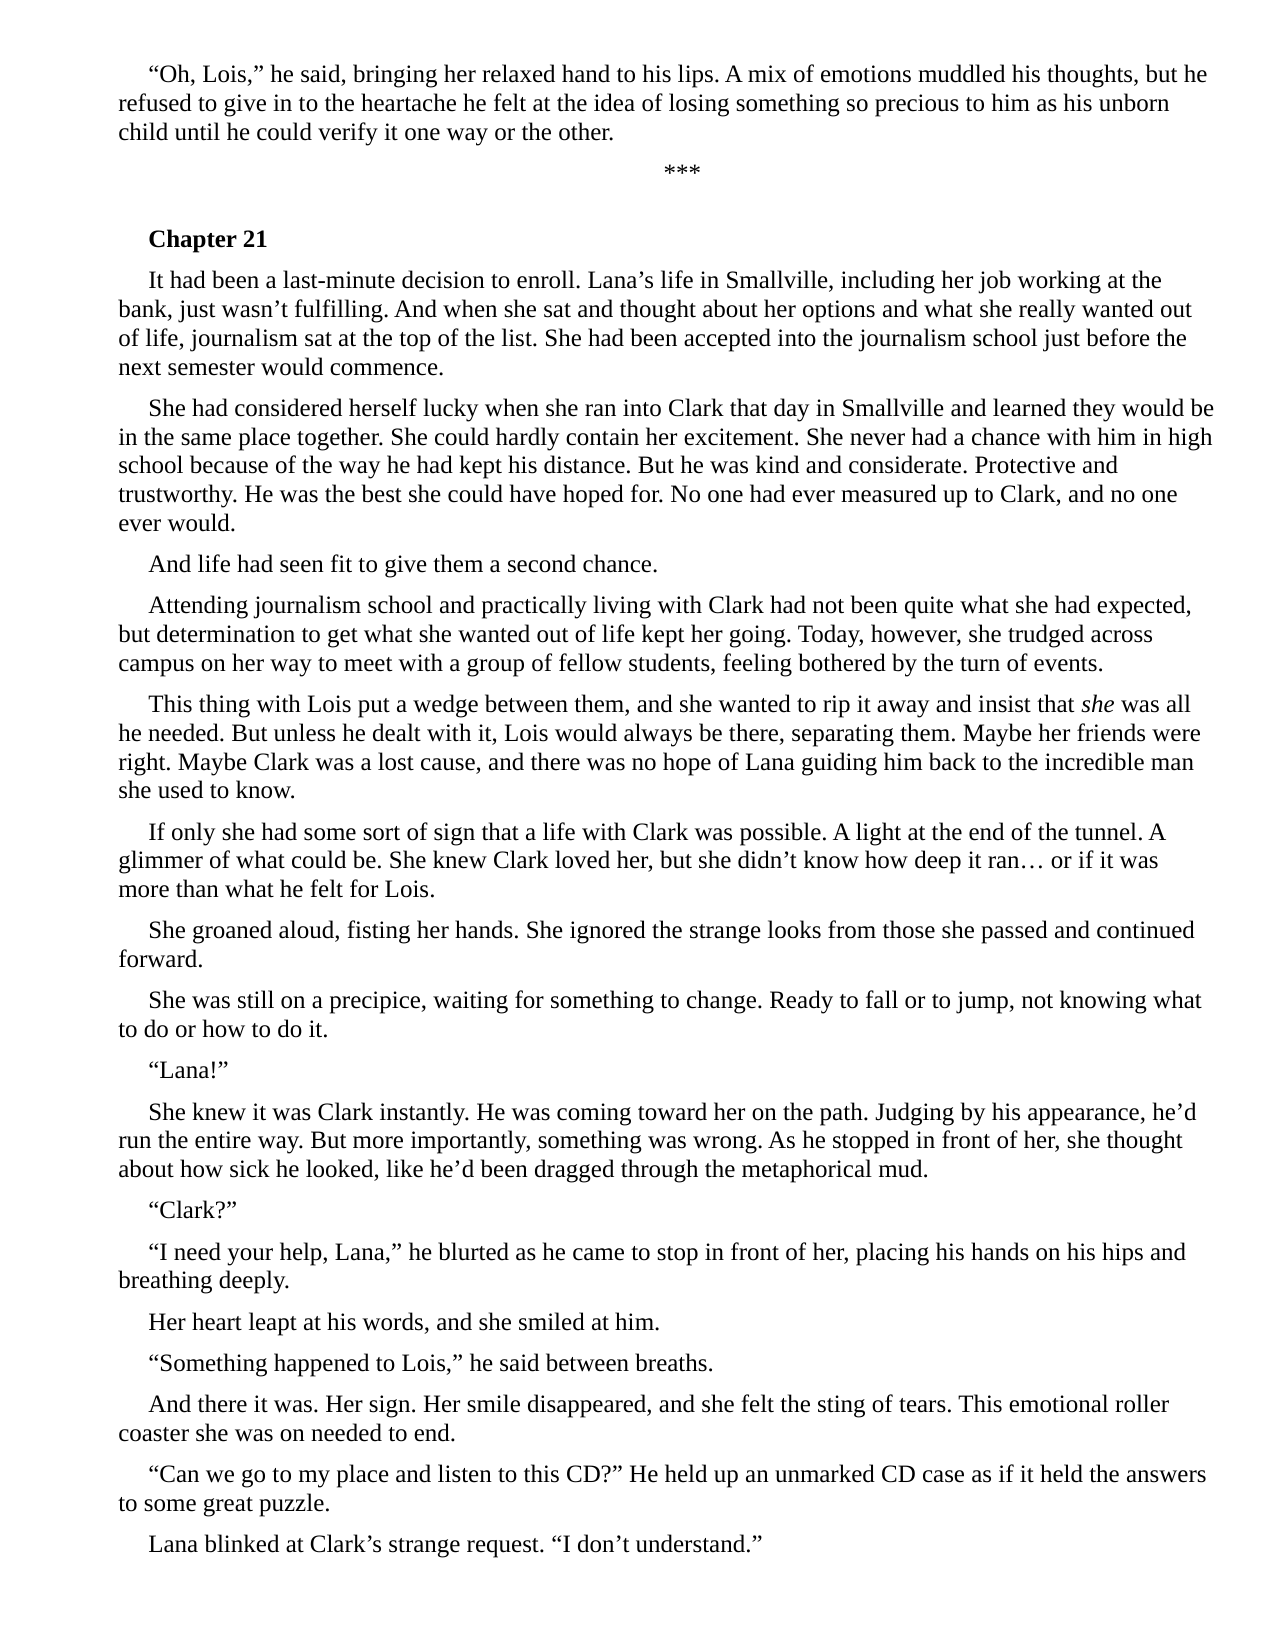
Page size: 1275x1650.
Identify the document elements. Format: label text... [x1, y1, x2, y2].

text “Oh, Lois,” he said, bringing her relaxed hand to his lips. A mix of emotions muddled his thoughts, but he refused to give in to the heartache he felt at the idea of losing something so precious to him as his unborn child until he could verify it one way or the other. [118, 59, 1216, 145]
text “I need your help, Lana,” he blurted as he came to stop in front of her, placing his hands on his hips and breathing deeply. [118, 1237, 1216, 1294]
text She had considered herself lucky when she ran into Clark that day in Smallville and learned they would be in the same place together. She could hardly contain her excitement. She never had a chance with him in high school because of the way he had kept his distance. But he was kind and considerate. Protective and trustworthy. He was the best she could have hoped for. No one had ever measured up to Clark, and no one ever would. [118, 393, 1216, 537]
text “Clark?” [118, 1195, 1216, 1224]
text Her heart leapt at his words, and she smiled at him. [118, 1307, 1216, 1335]
text This thing with Lois put a wedge between them, and she wanted to rip it away and insist that she was all he needed. But unless he dealt with it, Lois would always be there, separating them. Maybe her friends were right. Maybe Clark was a lost cause, and there was no hope of Lana guiding him back to the incredible man she used to know. [118, 689, 1216, 804]
text “Something happened to Lois,” he said between breaths. [118, 1348, 1216, 1377]
text She knew it was Clark instantly. He was coming toward her on the path. Judging by his appearance, he’d run the entire way. But more importantly, something was wrong. As he stopped in front of her, she thought about how sick he looked, like he’d been dragged through the metaphorical mud. [118, 1097, 1216, 1183]
text And life had seen fit to give them a second chance. [118, 549, 1216, 578]
text She was still on a precipice, waiting for something to change. Ready to fall or to jump, not knowing what to do or how to do it. [118, 985, 1216, 1043]
text She groaned aloud, fisting her hands. She ignored the strange looks from those she passed and continued forward. [118, 915, 1216, 973]
text “Can we go to my place and listen to this CD?” He held up an unmarked CD case as if it held the answers to some great puzzle. [118, 1459, 1216, 1517]
text And there it was. Her sign. Her smile disappeared, and she felt the sting of tears. This emotional roller coaster she was on needed to end. [118, 1389, 1216, 1447]
text *** [118, 158, 1216, 187]
text Lana blinked at Clark’s strange request. “I don’t understand.” [118, 1529, 1216, 1558]
text Attending journalism school and practically living with Clark had not been quite what she had expected, but determination to get what she wanted out of life kept her going. Today, however, she trudged across campus on her way to meet with a group of fellow students, feeling bothered by the turn of events. [118, 590, 1216, 677]
text It had been a last-minute decision to enroll. Lana’s life in Smallville, including her job working at the bank, just wasn’t fulfilling. And when she sat and thought about her options and what she really wanted out of life, journalism sat at the top of the list. She had been accepted into the journalism school just before the next semester would commence. [118, 265, 1216, 380]
text If only she had some sort of sign that a life with Clark was possible. A light at the end of the tunnel. A glimmer of what could be. She knew Clark loved her, but she didn’t know how deep it ran… or if it was more than what he felt for Lois. [118, 817, 1216, 903]
text “Lana!” [118, 1055, 1216, 1084]
subtitle Chapter 21 [118, 224, 1216, 253]
